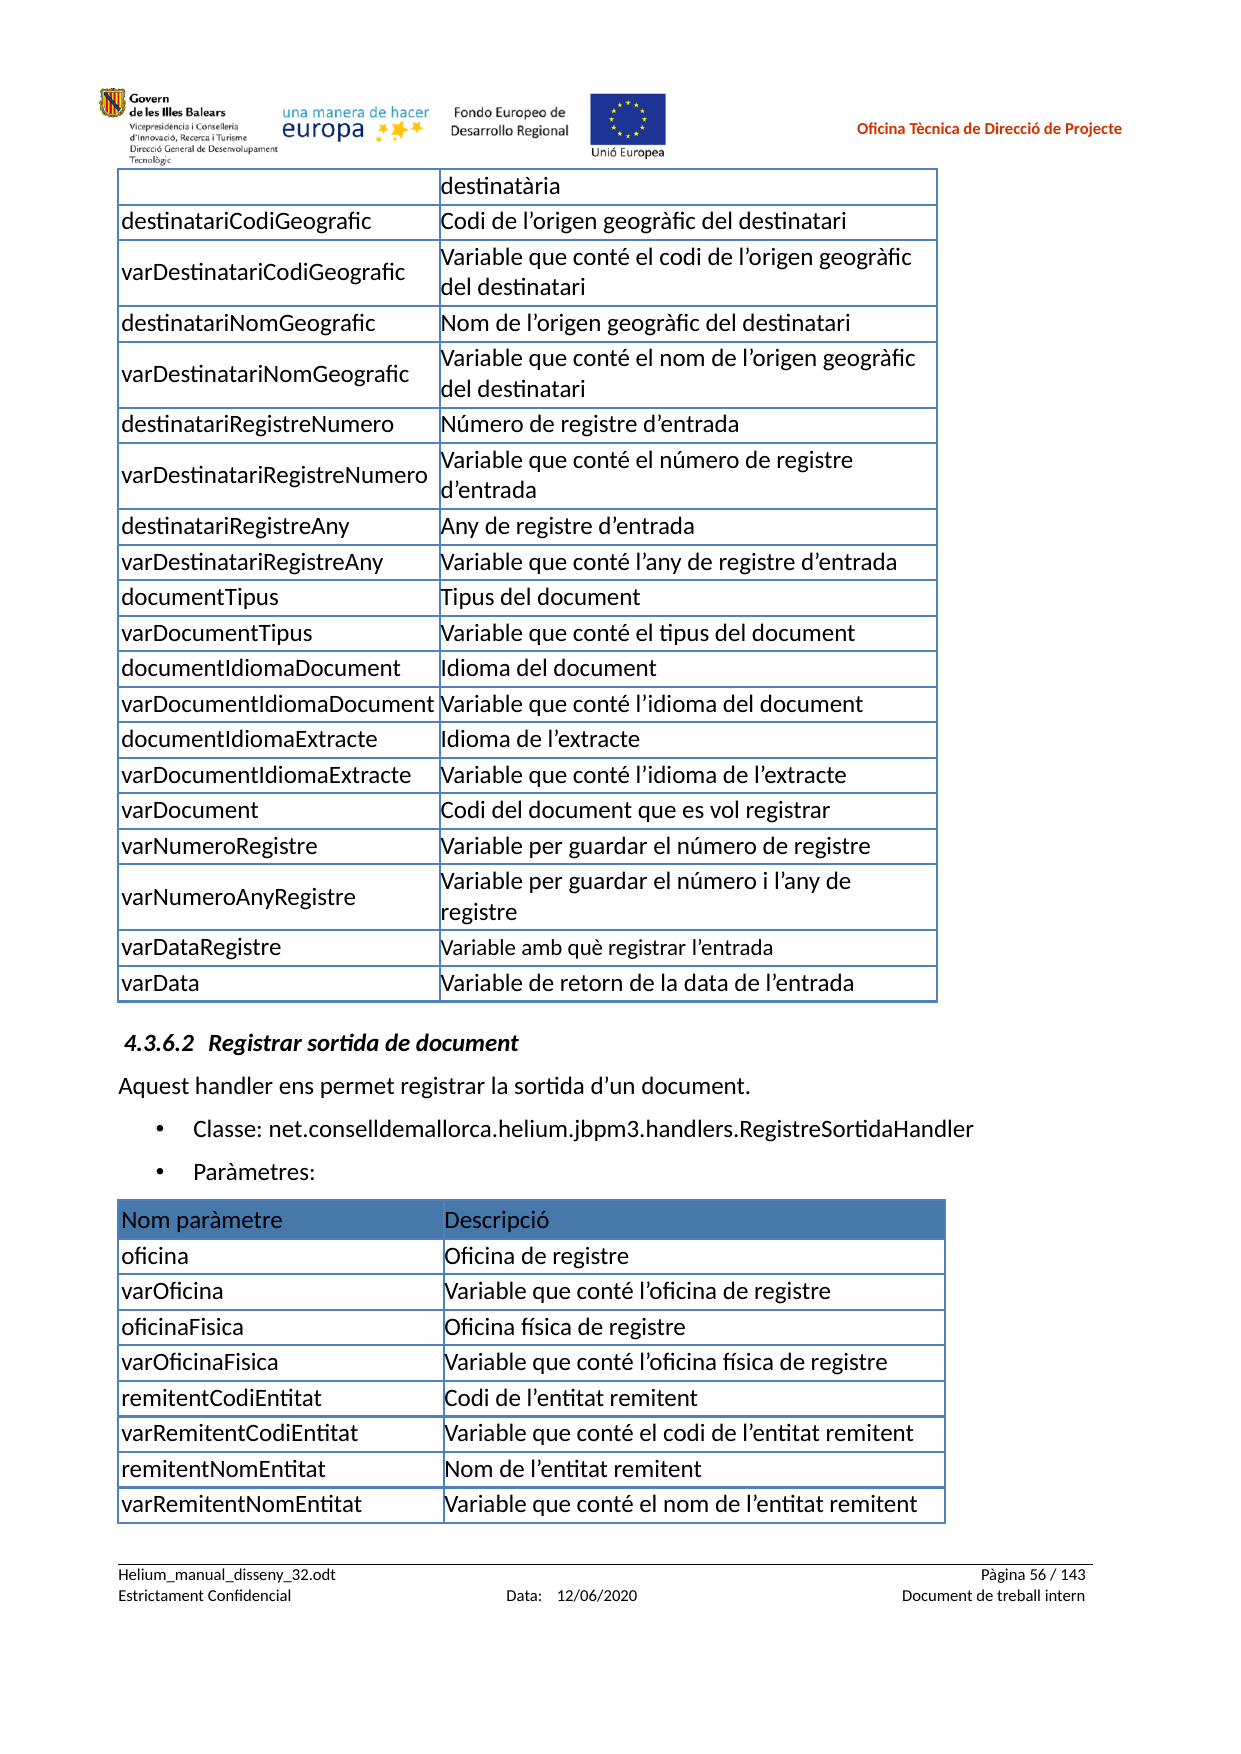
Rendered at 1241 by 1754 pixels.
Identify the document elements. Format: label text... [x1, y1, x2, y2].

table_cell varOficina [119, 1275, 443, 1309]
table_cell Codi de l’origen geogràfic del destinatari [441, 206, 936, 239]
table_cell Variable que conté l’idioma del document [441, 688, 936, 721]
table_cell varNumeroAnyRegistre [119, 865, 439, 929]
text Aquest handler ens permet registrar la sortida d’un document. [118, 1070, 1122, 1101]
table_cell documentTipus [119, 581, 439, 615]
table_cell Variable que conté el codi de l’entitat remitent [445, 1418, 944, 1451]
table_cell destinatariRegistreAny [119, 510, 439, 544]
table_cell documentIdiomaExtracte [119, 723, 439, 757]
table_cell varDocumentTipus [119, 617, 439, 650]
table_cell Variable que conté el nom de l’entitat remitent [445, 1489, 944, 1522]
table_cell Variable amb què registrar l’entrada [441, 931, 936, 965]
table_cell Número de registre d’entrada [441, 409, 936, 442]
table_cell Variable que conté el nom de l’origen geogràfic del destinatari [441, 343, 936, 407]
table_cell varDestinatariNomGeografic [119, 343, 439, 407]
table_cell varDocumentIdiomaDocument [119, 688, 439, 721]
table_header Descripció [445, 1201, 944, 1238]
table_cell Oficina de registre [445, 1240, 944, 1273]
table_cell destinatariRegistreNumero [119, 409, 439, 442]
table_cell varDataRegistre [119, 931, 439, 965]
picture [99, 87, 668, 166]
list Classe: net.conselldemallorca.helium.jbpm3.handlers.RegistreSortidaHandler [156, 1113, 1122, 1144]
table_cell Tipus del document [441, 581, 936, 615]
table_cell varDestinatariCodiGeografic [119, 241, 439, 305]
table_cell varOficinaFisica [119, 1346, 443, 1380]
table_cell destinatària [441, 170, 936, 203]
table_cell varDocumentIdiomaExtracte [119, 759, 439, 792]
table_cell varDocument [119, 794, 439, 828]
table_header Nom paràmetre [119, 1201, 443, 1238]
table_cell varNumeroRegistre [119, 830, 439, 863]
table_cell Oficina física de registre [445, 1311, 944, 1344]
table_cell Variable per guardar el número de registre [441, 830, 936, 863]
table_cell oficina [119, 1240, 443, 1273]
table_cell Codi del document que es vol registrar [441, 794, 936, 828]
table_cell oficinaFisica [119, 1311, 443, 1344]
table_cell Nom de l’origen geogràfic del destinatari [441, 307, 936, 341]
table_cell Any de registre d’entrada [441, 510, 936, 544]
table_cell Variable que conté l’oficina física de registre [445, 1346, 944, 1380]
list Paràmetres: [156, 1156, 1122, 1187]
table_cell Variable que conté el tipus del document [441, 617, 936, 650]
table_cell destinatariCodiGeografic [119, 206, 439, 239]
table_cell varDestinatariRegistreAny [119, 546, 439, 579]
table_cell Variable per guardar el número i l’any de registre [441, 865, 936, 929]
table_cell Variable que conté l’idioma de l’extracte [441, 759, 936, 792]
table_cell Variable que conté el codi de l’origen geogràfic del destinatari [441, 241, 936, 305]
table_cell Variable que conté l’oficina de registre [445, 1275, 944, 1309]
table_cell varRemitentNomEntitat [119, 1489, 443, 1522]
table_cell varDestinatariRegistreNumero [119, 444, 439, 508]
table_cell Codi de l’entitat remitent [445, 1382, 944, 1415]
subtitle Registrar sortida de document [118, 1027, 1122, 1058]
table_cell Idioma de l’extracte [441, 723, 936, 757]
table_cell varData [119, 967, 439, 1000]
table_cell remitentCodiEntitat [119, 1382, 443, 1415]
table_cell Variable de retorn de la data de l’entrada [441, 967, 936, 1000]
table_cell destinatariNomGeografic [119, 307, 439, 341]
table_cell documentIdiomaDocument [119, 652, 439, 686]
table_cell varRemitentCodiEntitat [119, 1418, 443, 1451]
table_cell Idioma del document [441, 652, 936, 686]
table_cell Nom de l’entitat remitent [445, 1453, 944, 1486]
table_cell Variable que conté l’any de registre d’entrada [441, 546, 936, 579]
table_cell Variable que conté el número de registre d’entrada [441, 444, 936, 508]
table_cell [119, 170, 439, 203]
table_cell remitentNomEntitat [119, 1453, 443, 1486]
